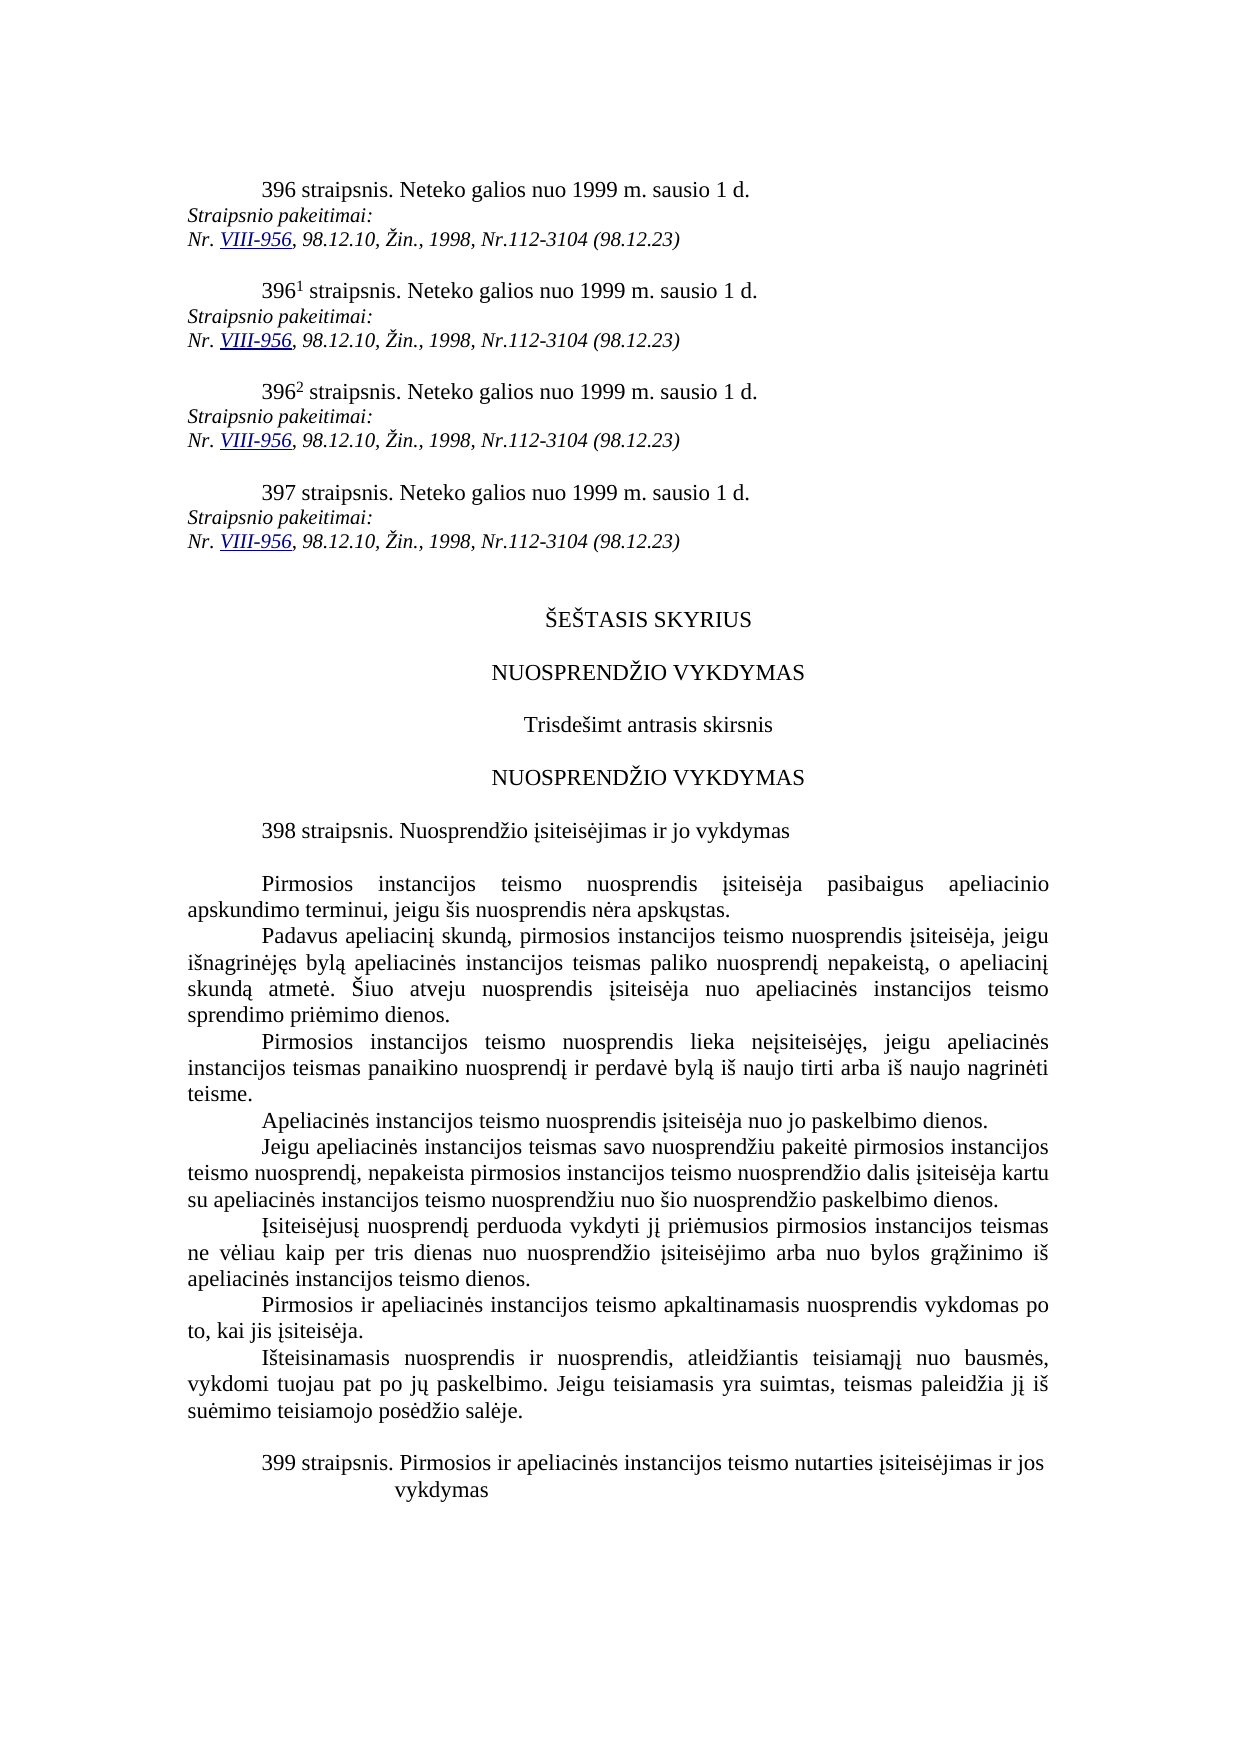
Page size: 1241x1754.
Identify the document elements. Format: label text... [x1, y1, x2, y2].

text Nr. VIII-956, 98.12.10, Žin., 1998, Nr.112-3104 (98.12.23) [187, 428, 1050, 452]
text 399 straipsnis. Pirmosios ir apeliacinės instancijos teismo nutarties įsiteisėjimas ir jos [187, 1449, 1050, 1476]
text ŠEŠTASIS SKYRIUS [187, 606, 1050, 632]
text Trisdešimt antrasis skirsnis [187, 711, 1050, 738]
text Pirmosios instancijos teismo nuosprendis įsiteisėja pasibaigus apeliacinio apskundimo terminui, jeigu šis nuosprendis nėra apskųstas. [187, 869, 1050, 922]
text Straipsnio pakeitimai: [187, 404, 1050, 428]
text 398 straipsnis. Nuosprendžio įsiteisėjimas ir jo vykdymas [187, 817, 1050, 843]
text Padavus apeliacinį skundą, pirmosios instancijos teismo nuosprendis įsiteisėja, jeigu išnagrinėjęs bylą apeliacinės instancijos teismas paliko nuosprendį nepakeistą, o apeliacinį skundą atmetė. Šiuo atveju nuosprendis įsiteisėja nuo apeliacinės instancijos teismo sprendimo priėmimo dienos. [187, 922, 1050, 1028]
text Nr. VIII-956, 98.12.10, Žin., 1998, Nr.112-3104 (98.12.23) [187, 529, 1050, 553]
text NUOSPRENDŽIO VYKDYMAS [187, 659, 1050, 685]
text Įsiteisėjusį nuosprendį perduoda vykdyti jį priėmusios pirmosios instancijos teismas ne vėliau kaip per tris dienas nuo nuosprendžio įsiteisėjimo arba nuo bylos grąžinimo iš apeliacinės instancijos teismo dienos. [187, 1212, 1050, 1291]
text Straipsnio pakeitimai: [187, 303, 1050, 328]
text 3961 straipsnis. Neteko galios nuo 1999 m. sausio 1 d. [187, 277, 1050, 303]
text Straipsnio pakeitimai: [187, 505, 1050, 529]
text 396 straipsnis. Neteko galios nuo 1999 m. sausio 1 d. [187, 176, 1050, 203]
text Jeigu apeliacinės instancijos teismas savo nuosprendžiu pakeitė pirmosios instancijos teismo nuosprendį, nepakeista pirmosios instancijos teismo nuosprendžio dalis įsiteisėja kartu su apeliacinės instancijos teismo nuosprendžiu nuo šio nuosprendžio paskelbimo dienos. [187, 1133, 1050, 1212]
text Straipsnio pakeitimai: [187, 203, 1050, 227]
text Pirmosios ir apeliacinės instancijos teismo apkaltinamasis nuosprendis vykdomas po to, kai jis įsiteisėja. [187, 1291, 1050, 1344]
text Apeliacinės instancijos teismo nuosprendis įsiteisėja nuo jo paskelbimo dienos. [187, 1107, 1050, 1133]
text Nr. VIII-956, 98.12.10, Žin., 1998, Nr.112-3104 (98.12.23) [187, 328, 1050, 352]
text 397 straipsnis. Neteko galios nuo 1999 m. sausio 1 d. [187, 479, 1050, 505]
text vykdymas [187, 1476, 1050, 1502]
text Pirmosios instancijos teismo nuosprendis lieka neįsiteisėjęs, jeigu apeliacinės instancijos teismas panaikino nuosprendį ir perdavė bylą iš naujo tirti arba iš naujo nagrinėti teisme. [187, 1028, 1050, 1107]
text Išteisinamasis nuosprendis ir nuosprendis, atleidžiantis teisiamąjį nuo bausmės, vykdomi tuojau pat po jų paskelbimo. Jeigu teisiamasis yra suimtas, teismas paleidžia jį iš suėmimo teisiamojo posėdžio salėje. [187, 1344, 1050, 1423]
text 3962 straipsnis. Neteko galios nuo 1999 m. sausio 1 d. [187, 378, 1050, 404]
text NUOSPRENDŽIO VYKDYMAS [187, 764, 1050, 791]
text Nr. VIII-956, 98.12.10, Žin., 1998, Nr.112-3104 (98.12.23) [187, 227, 1050, 251]
